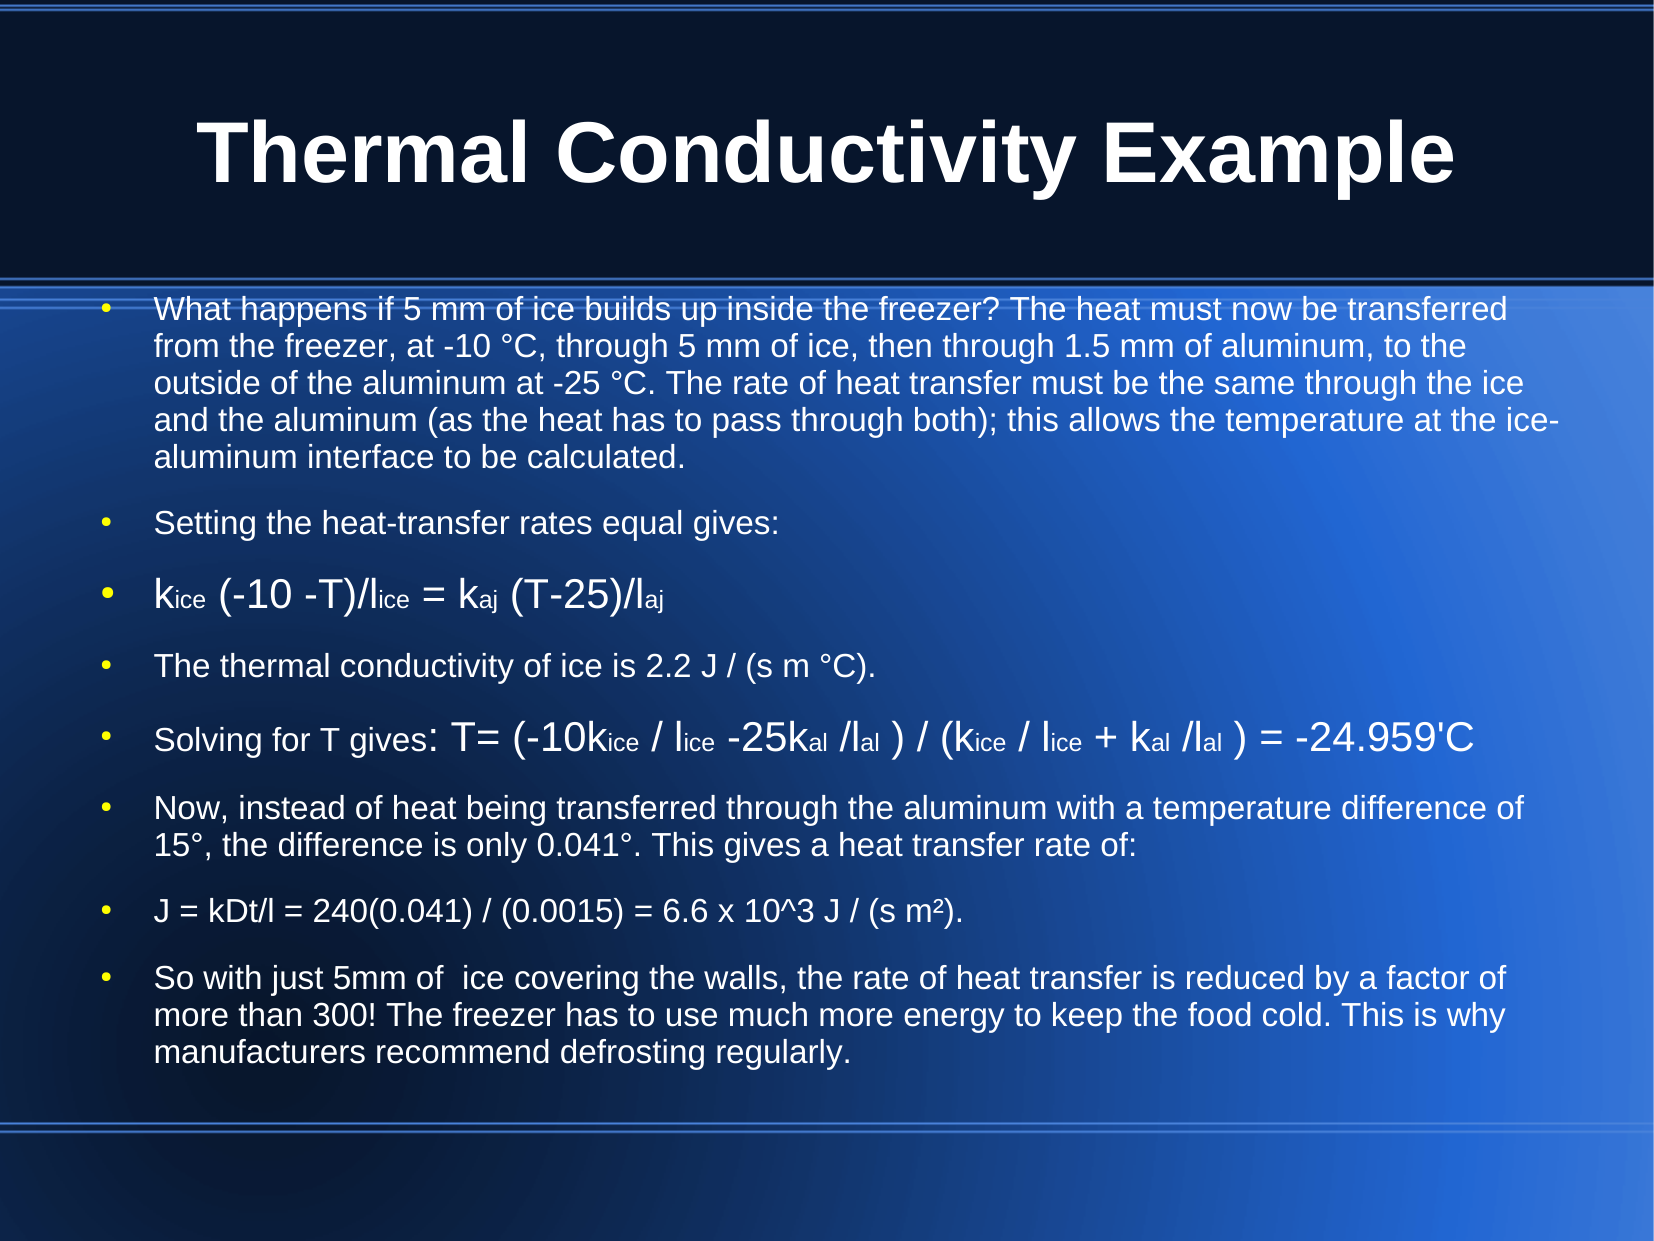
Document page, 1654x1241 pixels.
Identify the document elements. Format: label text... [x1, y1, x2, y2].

picture [0, 0, 1654, 1241]
title Thermal Conductivity Example [82, 49, 1571, 257]
list What happens if 5 mm of ice builds up inside the freezer? The heat must now be transferred from the freezer, at -10 °C, through 5 mm of ice, then through 1.5 mm of aluminum, to the outside of the aluminum at -25 °C. The rate of heat transfer must be the same through the ice and the aluminum (as the heat has to pass through both); this allows the temperature at the ice-aluminum interface to be calculated. Setting the heat-transfer rates equal gives: kice (-10 -T)/lice = kaj (T-25)/laj The thermal conductivity of ice is 2.2 J / (s m °C). Solving for T gives: T= (-10kice / lice -25kal /lal ) / (kice / lice + kal /lal ) = -24.959'C Now, instead of heat being transferred through the aluminum with a temperature difference of 15°, the difference is only 0.041°. This gives a heat transfer rate of: J = kDt/l = 240(0.041) / (0.0015) = 6.6 x 10^3 J / (s m²). So with just 5mm of ice covering the walls, the rate of heat transfer is reduced by a factor of more than 300! The freezer has to use much more energy to keep the food cold. This is why manufacturers recommend defrosting regularly. [82, 290, 1571, 1109]
